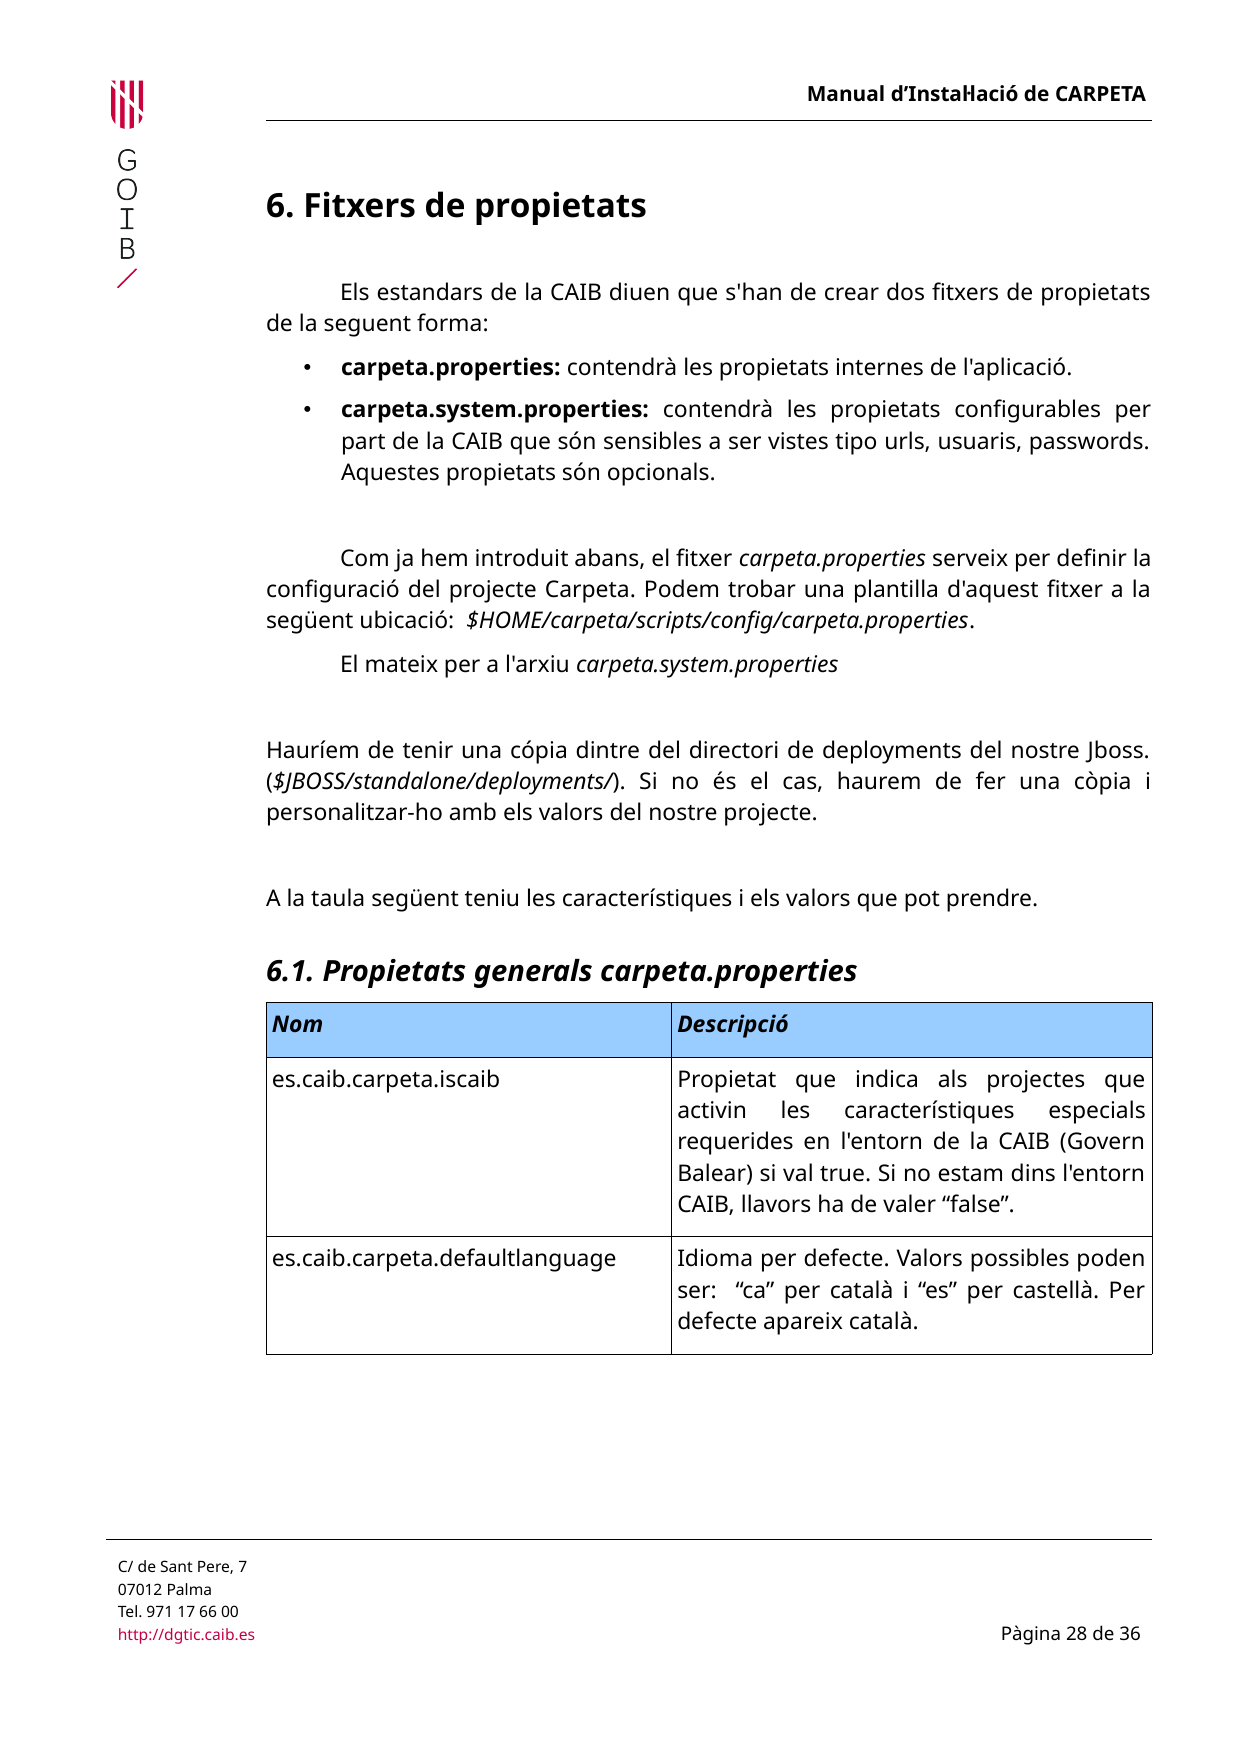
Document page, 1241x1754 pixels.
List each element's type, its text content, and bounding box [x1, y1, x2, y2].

table_cell es.caib.carpeta.defaultlanguage [267, 1237, 671, 1353]
table_cell Propietat que indica als projectes que activin les característiques especials requerides en l'entorn de la CAIB (Govern Balear) si val true. Si no estam dins l'entorn CAIB, llavors ha de valer “false”. [672, 1058, 1152, 1236]
table_header Descripció [672, 1003, 1152, 1057]
text El mateix per a l'arxiu carpeta.system.properties [266, 647, 1152, 679]
list carpeta.system.properties: contendrà les propietats configurables per part de la CAIB que són sensibles a ser vistes tipo urls, usuaris, passwords. Aquestes propietats són opcionals. [303, 393, 1152, 487]
text Hauríem de tenir una cópia dintre del directori de deployments del nostre Jboss. ($JBOSS/standalone/deployments/). Si no és el cas, haurem de fer una còpia i personalitzar-ho amb els valors del nostre projecte. [266, 733, 1152, 827]
table_cell es.caib.carpeta.iscaib [267, 1058, 671, 1236]
subtitle Propietats generals carpeta.properties [266, 950, 1152, 990]
text Els estandars de la CAIB diuen que s'han de crear dos fitxers de propietats de la seguent forma: [266, 276, 1152, 339]
table_header Nom [267, 1003, 671, 1057]
picture [82, 57, 172, 319]
subtitle Fitxers de propietats [266, 181, 1152, 227]
list carpeta.properties: contendrà les propietats internes de l'aplicació. [303, 350, 1152, 382]
text A la taula següent teniu les característiques i els valors que pot prendre. [266, 882, 1152, 913]
table_cell Idioma per defecte. Valors possibles poden ser: “ca” per català i “es” per castellà. Per defecte apareix català. [672, 1237, 1152, 1353]
text Com ja hem introduit abans, el fitxer carpeta.properties serveix per definir la configuració del projecte Carpeta. Podem trobar una plantilla d'aquest fitxer a la següent ubicació: $HOME/carpeta/scripts/config/carpeta.properties. [266, 542, 1152, 636]
